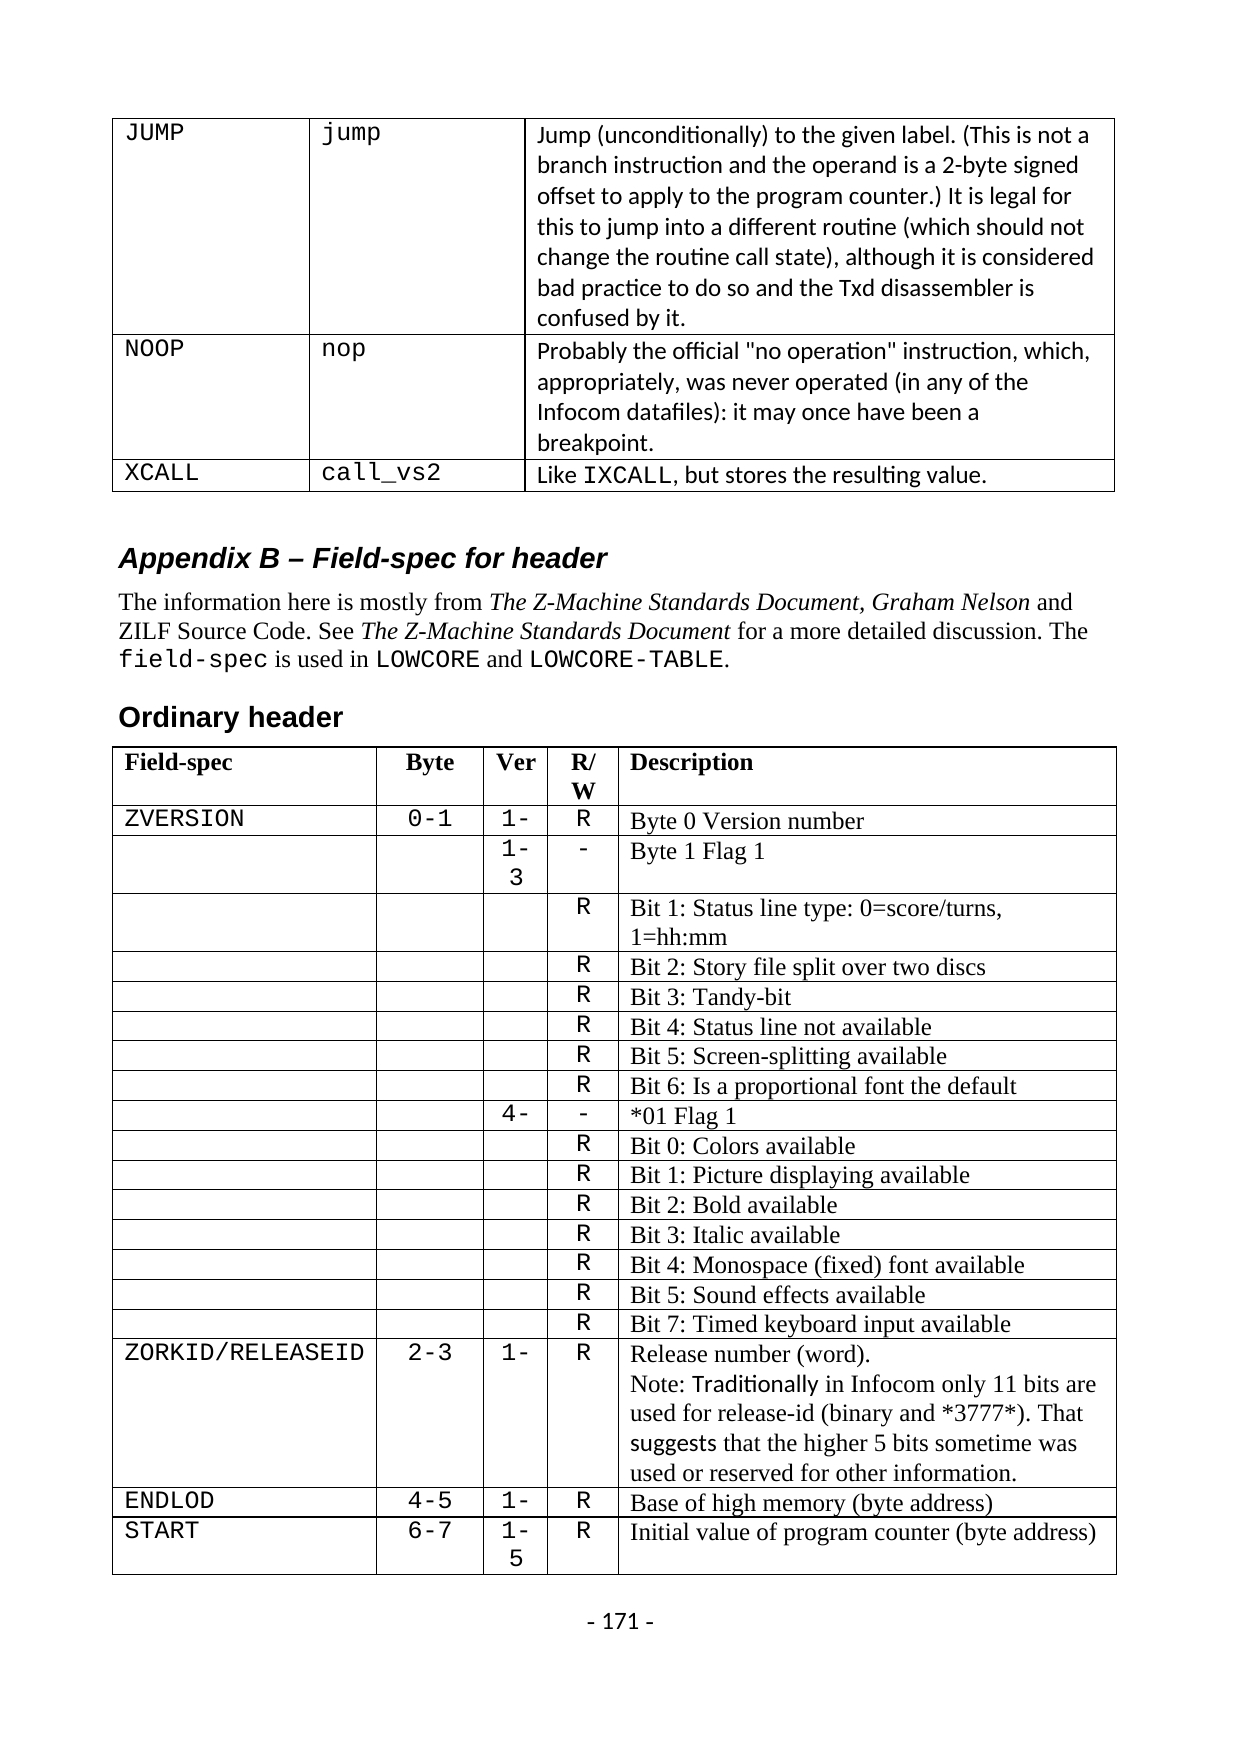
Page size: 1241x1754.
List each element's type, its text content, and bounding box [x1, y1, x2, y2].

table_cell 2-3 [377, 1339, 483, 1487]
table_cell [113, 1161, 376, 1189]
table_cell *01 Flag 1 [619, 1101, 1116, 1130]
table_cell 4- [484, 1101, 547, 1130]
table_cell Bit 4: Status line not available [619, 1012, 1116, 1040]
table_cell Bit 6: Is a proportional font the default [619, 1071, 1116, 1100]
table_cell [113, 1101, 376, 1130]
table_cell R [548, 1161, 618, 1189]
table_header Field-spec [113, 748, 376, 805]
table_cell [113, 1220, 376, 1249]
table_cell [484, 1250, 547, 1279]
table_cell R [548, 1250, 618, 1279]
table_cell [113, 894, 376, 951]
table_cell R [548, 952, 618, 981]
table_cell START [113, 1518, 376, 1574]
table_cell Byte 0 Version number [619, 806, 1116, 835]
table_cell [377, 1012, 483, 1040]
table_cell [377, 894, 483, 951]
table_cell R [548, 894, 618, 951]
table_cell [377, 1161, 483, 1189]
table_cell [113, 1190, 376, 1219]
table_cell [113, 982, 376, 1011]
table_cell [113, 1280, 376, 1308]
table_cell XCALL [113, 460, 309, 491]
table_cell [113, 836, 376, 892]
table_cell [484, 894, 547, 951]
table_cell 1-3 [484, 836, 547, 892]
table_cell [484, 1280, 547, 1308]
table_cell [377, 1101, 483, 1130]
table_cell Jump (unconditionally) to the given label. (This is not a branch instruction and the operand is a 2-byte signed offset to apply to the program counter.) It is legal for this to jump into a different routine (which should not change the routine call state), although it is considered bad practice to do so and the Txd disassembler is confused by it. [526, 119, 1114, 334]
table_cell [484, 1131, 547, 1159]
table_cell Like IXCALL, but stores the resulting value. [526, 460, 1114, 491]
table_cell [113, 952, 376, 981]
table_cell [113, 1071, 376, 1100]
table_cell R [548, 1280, 618, 1308]
table_cell R [548, 1339, 618, 1487]
table_cell Byte 1 Flag 1 [619, 836, 1116, 892]
table_cell [377, 1071, 483, 1100]
table_cell Bit 3: Italic available [619, 1220, 1116, 1249]
table_cell [484, 952, 547, 981]
table_cell NOOP [113, 335, 309, 458]
table_cell [484, 1071, 547, 1100]
table_cell R [548, 1071, 618, 1100]
table_cell Bit 0: Colors available [619, 1131, 1116, 1159]
table_cell Probably the official "no operation" instruction, which, appropriately, was never operated (in any of the Infocom datafiles): it may once have been a breakpoint. [526, 335, 1114, 458]
table_cell Bit 2: Story file split over two discs [619, 952, 1116, 981]
table_cell [484, 1310, 547, 1338]
table_cell R [548, 806, 618, 835]
table_cell R [548, 1488, 618, 1516]
table_cell Bit 1: Status line type: 0=score/turns, 1=hh:mm [619, 894, 1116, 951]
table_cell Initial value of program counter (byte address) [619, 1518, 1116, 1574]
table_cell 1- [484, 1488, 547, 1516]
table_cell call_vs2 [310, 460, 524, 491]
table_cell Bit 5: Sound effects available [619, 1280, 1116, 1308]
table_cell jump [310, 119, 524, 334]
table_cell Release number (word). Note: Traditionally in Infocom only 11 bits are used for release-id (binary and *3777*). That suggests that the higher 5 bits sometime was used or reserved for other information. [619, 1339, 1116, 1487]
table_cell - [548, 1101, 618, 1130]
table_cell 1-5 [484, 1518, 547, 1574]
table_cell R [548, 1220, 618, 1249]
table_cell [484, 1161, 547, 1189]
table_cell [113, 1131, 376, 1159]
subtitle Appendix B – Field-spec for header [59, 541, 1122, 574]
table_cell [377, 1310, 483, 1338]
table_cell 1- [484, 806, 547, 835]
table_cell 6-7 [377, 1518, 483, 1574]
table_cell [377, 836, 483, 892]
table_cell 1- [484, 1339, 547, 1487]
table_cell [113, 1041, 376, 1070]
subtitle Ordinary header [43, 700, 1122, 734]
table_cell [113, 1310, 376, 1338]
table_cell Bit 5: Screen-splitting available [619, 1041, 1116, 1070]
table_cell 0-1 [377, 806, 483, 835]
table_cell [377, 1131, 483, 1159]
table_cell 4-5 [377, 1488, 483, 1516]
table_cell nop [310, 335, 524, 458]
table_cell ZORKID/RELEASEID [113, 1339, 376, 1487]
table_cell R [548, 1310, 618, 1338]
table_cell R [548, 982, 618, 1011]
table_cell ZVERSION [113, 806, 376, 835]
table_cell [113, 1012, 376, 1040]
table_cell Bit 4: Monospace (fixed) font available [619, 1250, 1116, 1279]
table_cell R [548, 1131, 618, 1159]
table_cell [377, 1220, 483, 1249]
text The information here is mostly from The Z-Machine Standards Document, Graham Nelson and ZILF Source Code. See The Z-Machine Standards Document for a more detailed discussion. The field-spec is used in LOWCORE and LOWCORE-TABLE. [118, 587, 1122, 675]
table_cell [484, 1012, 547, 1040]
table_cell Bit 7: Timed keyboard input available [619, 1310, 1116, 1338]
table_cell ENDLOD [113, 1488, 376, 1516]
table_cell R [548, 1041, 618, 1070]
table_header Ver [484, 748, 547, 805]
table_header Byte [377, 748, 483, 805]
table_cell [377, 1041, 483, 1070]
table_cell [377, 1250, 483, 1279]
table_cell [484, 1220, 547, 1249]
table_cell [484, 1041, 547, 1070]
table_cell Base of high memory (byte address) [619, 1488, 1116, 1516]
table_header R/W [548, 748, 618, 805]
table_cell - [548, 836, 618, 892]
table_cell JUMP [113, 119, 309, 334]
table_cell Bit 1: Picture displaying available [619, 1161, 1116, 1189]
table_cell [377, 1190, 483, 1219]
table_cell [377, 1280, 483, 1308]
table_cell R [548, 1190, 618, 1219]
table_cell [484, 1190, 547, 1219]
table_header Description [619, 748, 1116, 805]
table_cell [484, 982, 547, 1011]
table_cell [113, 1250, 376, 1279]
table_cell Bit 2: Bold available [619, 1190, 1116, 1219]
table_cell Bit 3: Tandy-bit [619, 982, 1116, 1011]
table_cell R [548, 1518, 618, 1574]
table_cell [377, 952, 483, 981]
table_cell R [548, 1012, 618, 1040]
table_cell [377, 982, 483, 1011]
